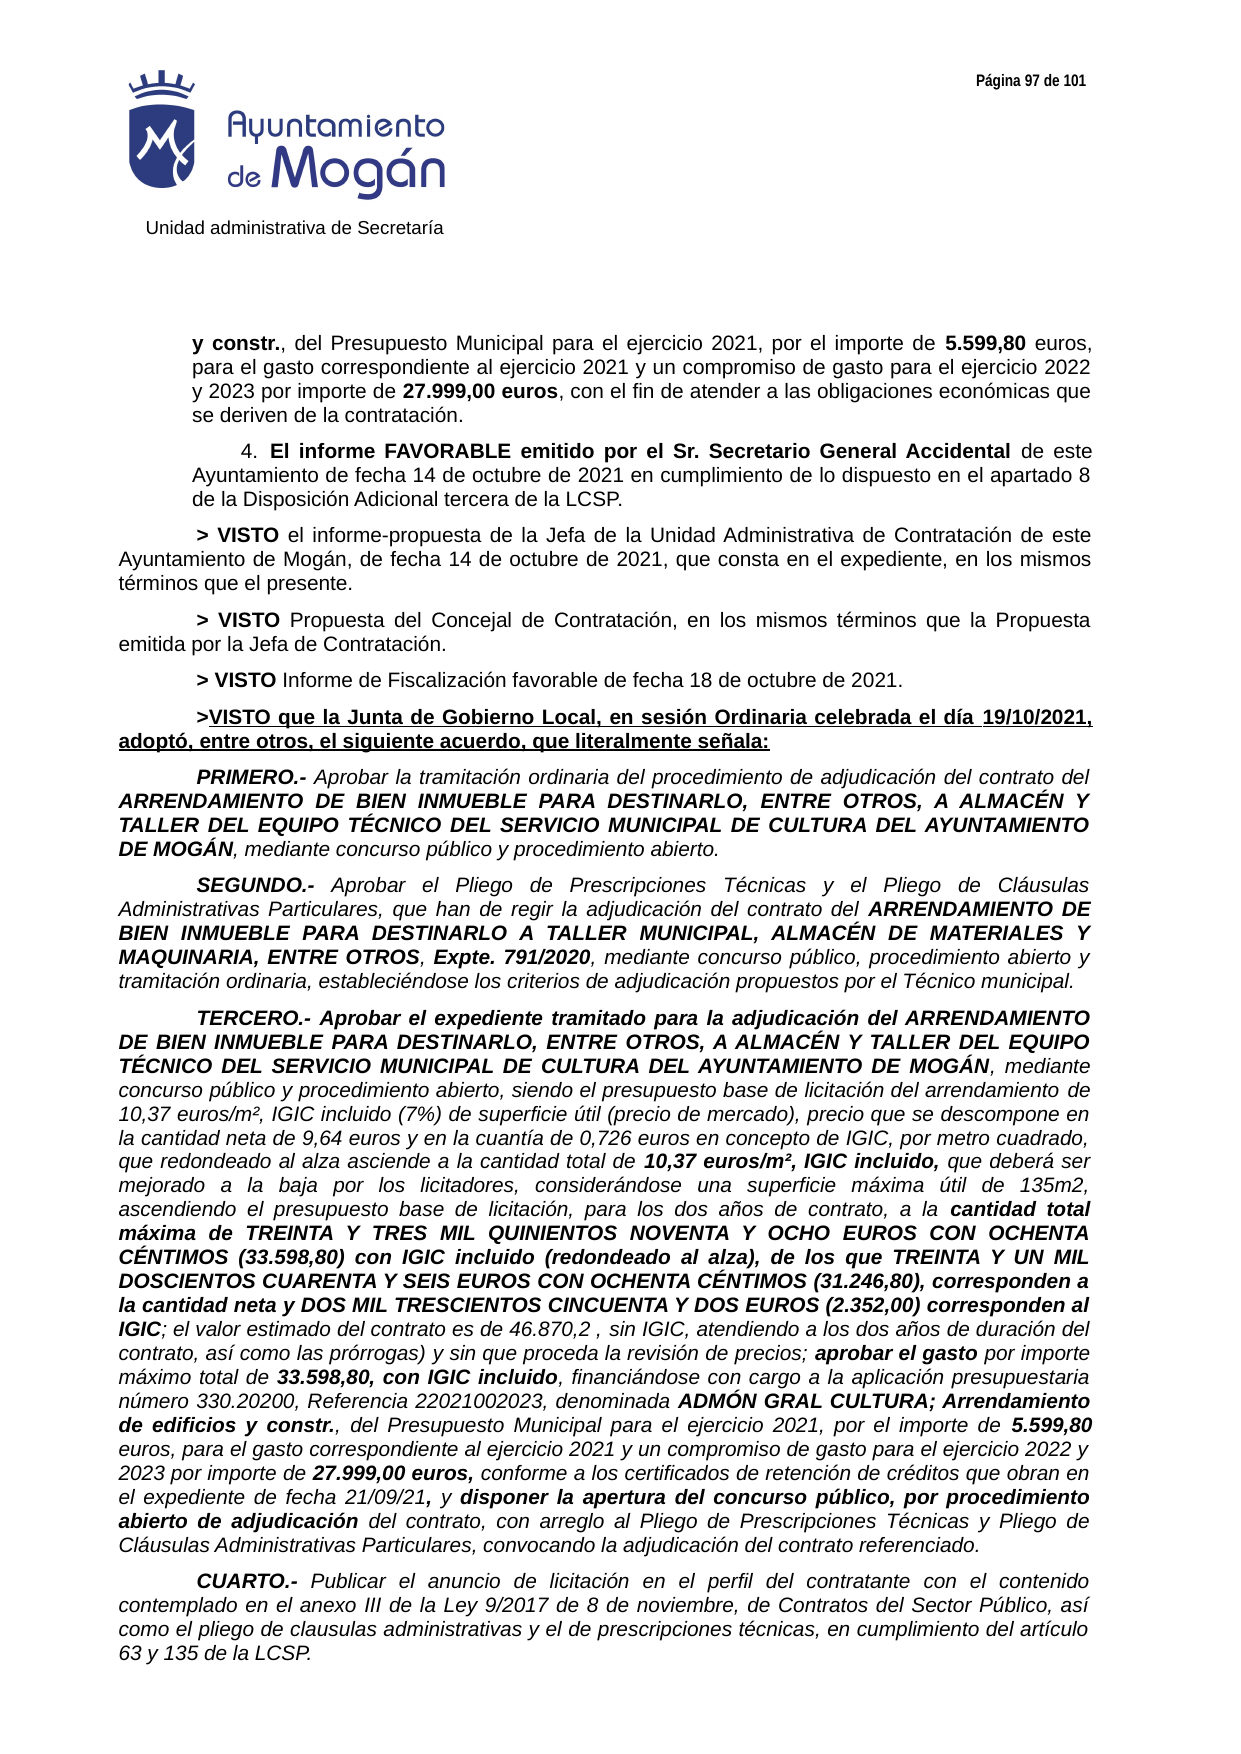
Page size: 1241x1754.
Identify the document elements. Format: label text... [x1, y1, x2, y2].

text >VISTO que la Junta de Gobierno Local, en sesión Ordinaria celebrada el día 19/10/2021, adoptó, entre otros, el siguiente acuerdo, que literalmente señala: [118, 704, 1092, 752]
text > VISTO Propuesta del Concejal de Contratación, en los mismos términos que la Propuesta emitida por la Jefa de Contratación. [118, 608, 1092, 656]
text CUARTO.- Publicar el anuncio de licitación en el perfil del contratante con el contenido contemplado en el anexo III de la Ley 9/2017 de 8 de noviembre, de Contratos del Sector Público, así como el pliego de clausulas administrativas y el de prescripciones técnicas, en cumplimiento del artículo 63 y 135 de la LCSP. [118, 1569, 1092, 1665]
text PRIMERO.- Aprobar la tramitación ordinaria del procedimiento de adjudicación del contrato del ARRENDAMIENTO DE BIEN INMUEBLE PARA DESTINARLO, ENTRE OTROS, A ALMACÉN Y TALLER DEL EQUIPO TÉCNICO DEL SERVICIO MUNICIPAL DE CULTURA DEL AYUNTAMIENTO DE MOGÁN, mediante concurso público y procedimiento abierto. [118, 765, 1092, 861]
list El informe FAVORABLE emitido por el Sr. Secretario General Accidental de este Ayuntamiento de fecha 14 de octubre de 2021 en cumplimiento de lo dispuesto en el apartado 8 de la Disposición Adicional tercera de la LCSP. [162, 439, 1092, 511]
text > VISTO Informe de Fiscalización favorable de fecha 18 de octubre de 2021. [118, 668, 1092, 692]
text > VISTO el informe-propuesta de la Jefa de la Unidad Administrativa de Contratación de este Ayuntamiento de Mogán, de fecha 14 de octubre de 2021, que consta en el expediente, en los mismos términos que el presente. [118, 523, 1092, 595]
list y constr., del Presupuesto Municipal para el ejercicio 2021, por el importe de 5.599,80 euros, para el gasto correspondiente al ejercicio 2021 y un compromiso de gasto para el ejercicio 2022 y 2023 por importe de 27.999,00 euros, con el fin de atender a las obligaciones económicas que se deriven de la contratación. [162, 331, 1092, 426]
text TERCERO.- Aprobar el expediente tramitado para la adjudicación del ARRENDAMIENTO DE BIEN INMUEBLE PARA DESTINARLO, ENTRE OTROS, A ALMACÉN Y TALLER DEL EQUIPO TÉCNICO DEL SERVICIO MUNICIPAL DE CULTURA DEL AYUNTAMIENTO DE MOGÁN, mediante concurso público y procedimiento abierto, siendo el presupuesto base de licitación del arrendamiento de 10,37 euros/m², IGIC incluido (7%) de superficie útil (precio de mercado), precio que se descompone en la cantidad neta de 9,64 euros y en la cuantía de 0,726 euros en concepto de IGIC, por metro cuadrado, que redondeado al alza asciende a la cantidad total de 10,37 euros/m², IGIC incluido, que deberá ser mejorado a la baja por los licitadores, considerándose una superficie máxima útil de 135m2, ascendiendo el presupuesto base de licitación, para los dos años de contrato, a la cantidad total máxima de TREINTA Y TRES MIL QUINIENTOS NOVENTA Y OCHO EUROS CON OCHENTA CÉNTIMOS (33.598,80) con IGIC incluido (redondeado al alza), de los que TREINTA Y UN MIL DOSCIENTOS CUARENTA Y SEIS EUROS CON OCHENTA CÉNTIMOS (31.246,80), corresponden a la cantidad neta y DOS MIL TRESCIENTOS CINCUENTA Y DOS EUROS (2.352,00) corresponden al IGIC; el valor estimado del contrato es de 46.870,2 , sin IGIC, atendiendo a los dos años de duración del contrato, así como las prórrogas) y sin que proceda la revisión de precios; aprobar el gasto por importe máximo total de 33.598,80, con IGIC incluido, financiándose con cargo a la aplicación presupuestaria número 330.20200, Referencia 22021002023, denominada ADMÓN GRAL CULTURA; Arrendamiento de edificios y constr., del Presupuesto Municipal para el ejercicio 2021, por el importe de 5.599,80 euros, para el gasto correspondiente al ejercicio 2021 y un compromiso de gasto para el ejercicio 2022 y 2023 por importe de 27.999,00 euros, conforme a los certificados de retención de créditos que obran en el expediente de fecha 21/09/21, y disponer la apertura del concurso público, por procedimiento abierto de adjudicación del contrato, con arreglo al Pliego de Prescripciones Técnicas y Pliego de Cláusulas Administrativas Particulares, convocando la adjudicación del contrato referenciado. [118, 1006, 1092, 1557]
picture [128, 70, 445, 206]
text SEGUNDO.- Aprobar el Pliego de Prescripciones Técnicas y el Pliego de Cláusulas Administrativas Particulares, que han de regir la adjudicación del contrato del ARRENDAMIENTO DE BIEN INMUEBLE PARA DESTINARLO A TALLER MUNICIPAL, ALMACÉN DE MATERIALES Y MAQUINARIA, ENTRE OTROS, Expte. 791/2020, mediante concurso público, procedimiento abierto y tramitación ordinaria, estableciéndose los criterios de adjudicación propuestos por el Técnico municipal. [118, 873, 1092, 993]
